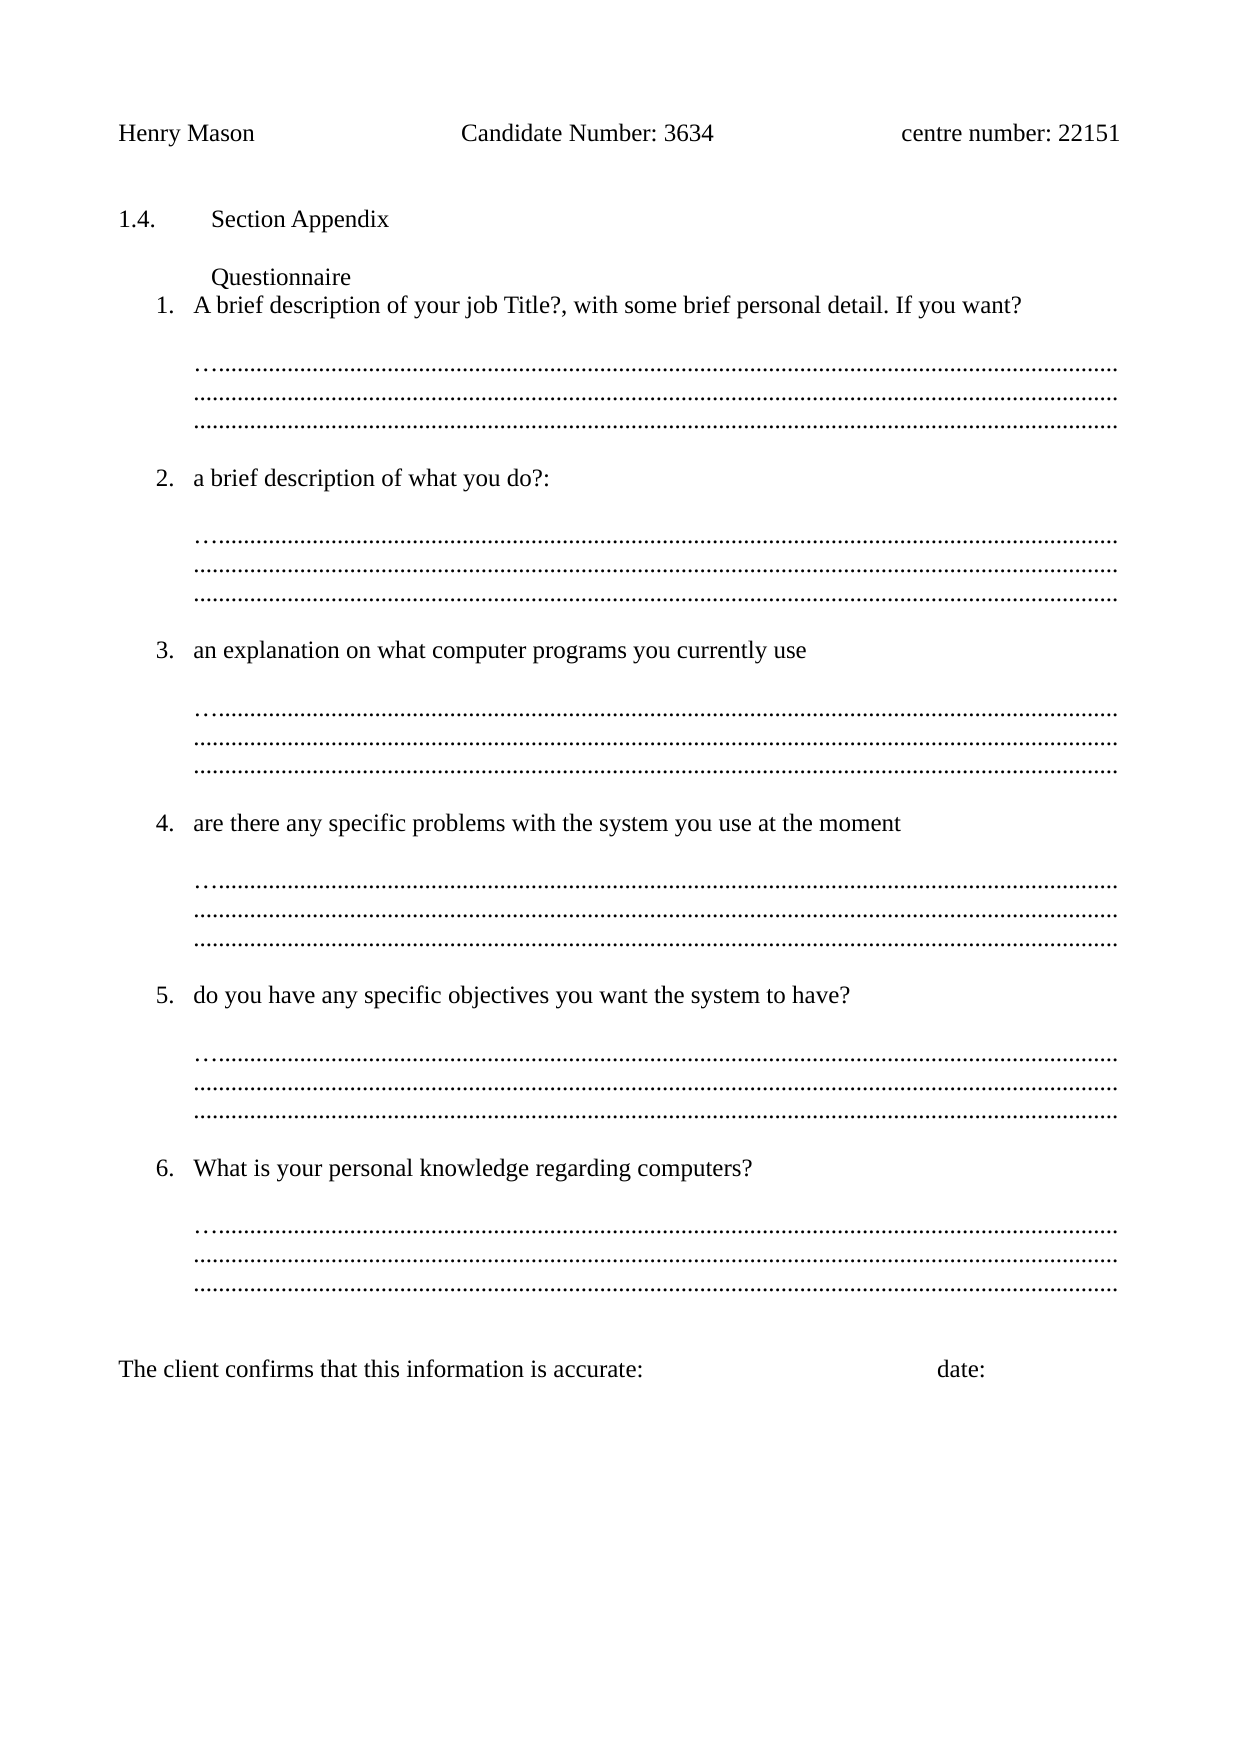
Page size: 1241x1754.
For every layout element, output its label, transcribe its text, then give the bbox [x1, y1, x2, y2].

list an explanation on what computer programs you currently use [156, 636, 1122, 664]
list What is your personal knowledge regarding computers? [156, 1153, 1122, 1182]
list …........................................................................................................................................................................................................................................................................................................................................................................................................................................................ [156, 348, 1122, 434]
list …........................................................................................................................................................................................................................................................................................................................................................................................................................................................ [156, 1211, 1122, 1297]
list …........................................................................................................................................................................................................................................................................................................................................................................................................................................................ [156, 866, 1122, 952]
text 1.4. Section Appendix [118, 204, 1122, 233]
list A brief description of your job Title?, with some brief personal detail. If you want? [156, 291, 1122, 319]
text Questionnaire [118, 262, 1122, 291]
list …........................................................................................................................................................................................................................................................................................................................................................................................................................................................ [156, 521, 1122, 607]
list are there any specific problems with the system you use at the moment [156, 808, 1122, 837]
list do you have any specific objectives you want the system to have? [156, 981, 1122, 1009]
list …........................................................................................................................................................................................................................................................................................................................................................................................................................................................ [156, 1038, 1122, 1124]
list a brief description of what you do?: [156, 463, 1122, 492]
text Henry Mason Candidate Number: 3634 centre number: 22151 [118, 118, 1122, 147]
text The client confirms that this information is accurate: date: [118, 1354, 1122, 1383]
list …........................................................................................................................................................................................................................................................................................................................................................................................................................................................ [156, 693, 1122, 779]
